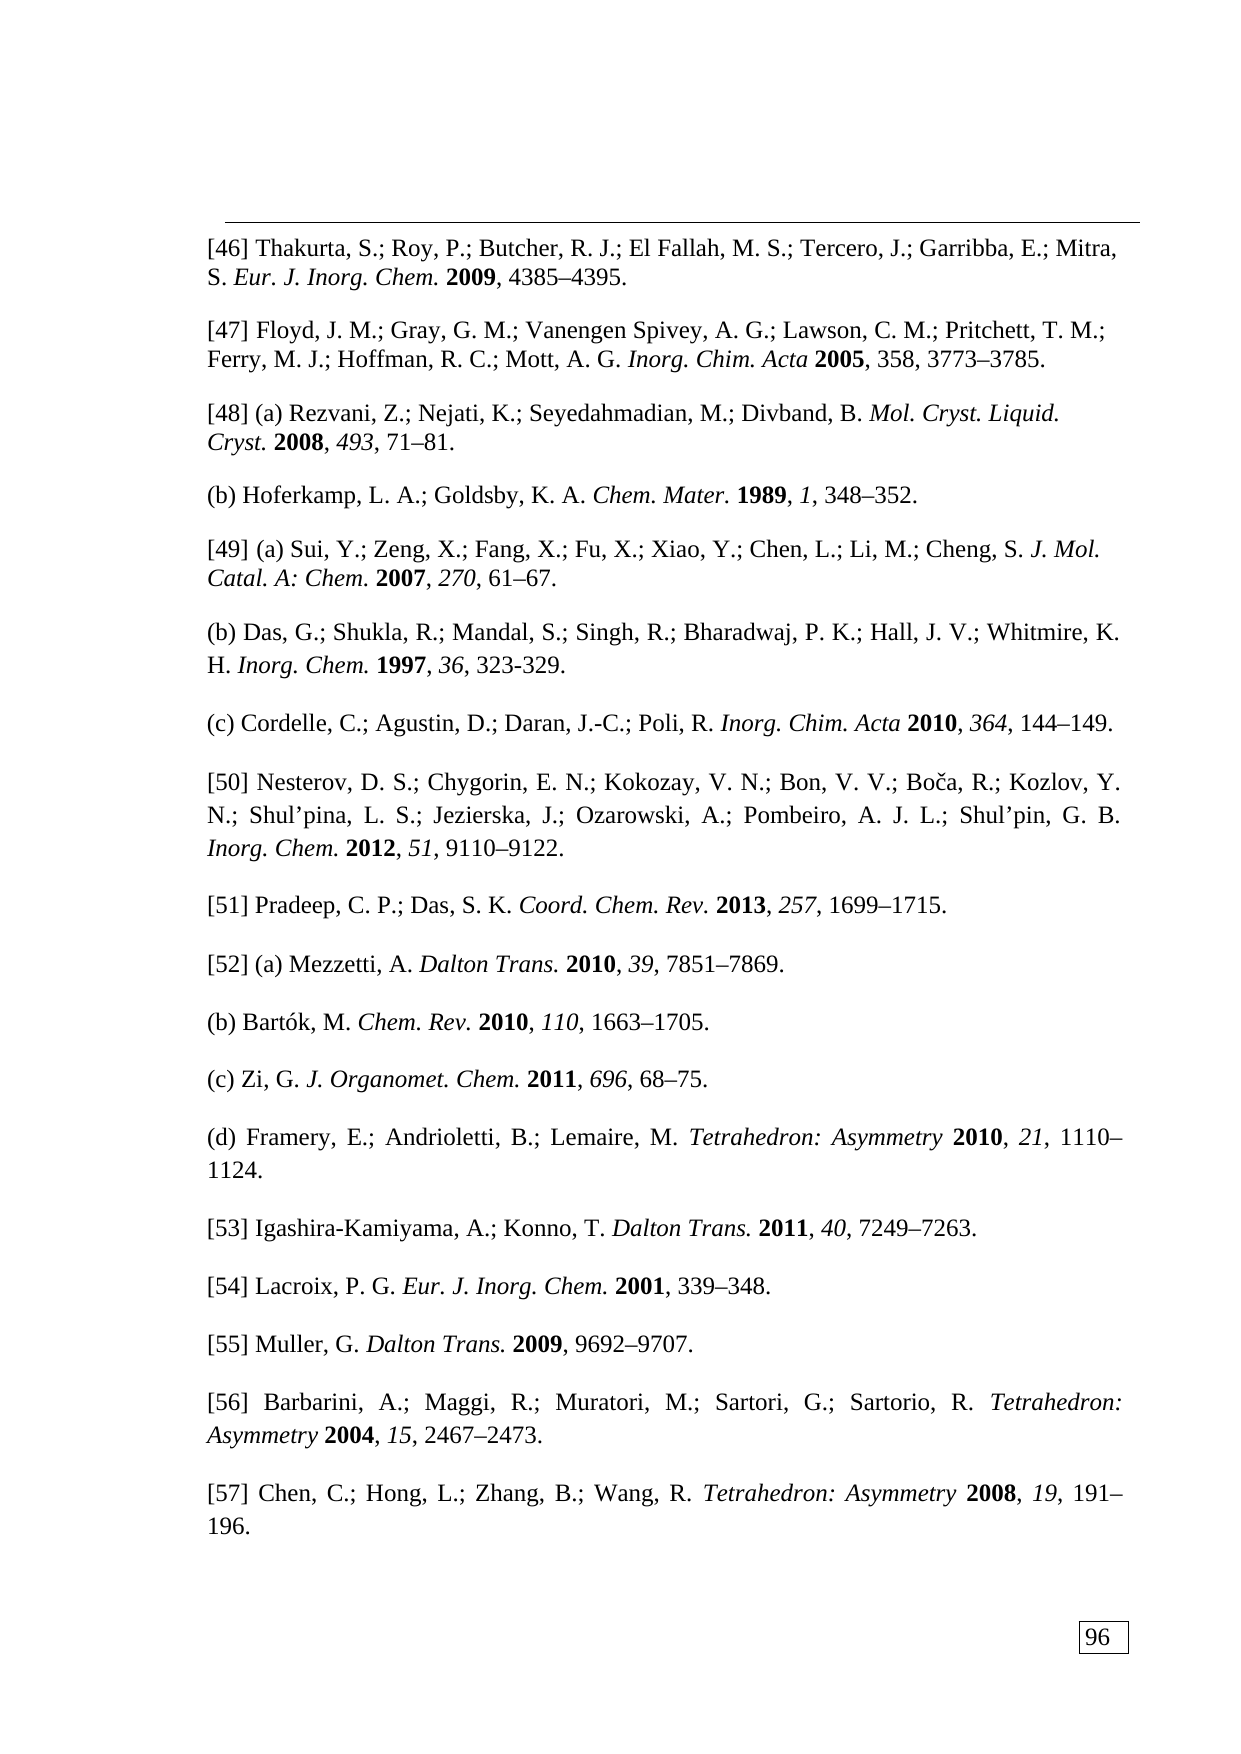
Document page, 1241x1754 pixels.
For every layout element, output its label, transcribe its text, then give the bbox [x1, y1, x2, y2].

list (a) Rezvani, Z.; Nejati, K.; Seyedahmadian, M.; Divband, B. Mol. Cryst. Liquid. Cryst. 2008, 493, 71–81. [207, 398, 1061, 456]
list Chen, C.; Hong, L.; Zhang, B.; Wang, R. Tetrahedron: Asymmetry 2008, 19, 191– 196. [207, 1478, 1123, 1540]
list Barbarini, A.; Maggi, R.; Muratori, M.; Sartori, G.; Sartorio, R. Tetrahedron: Asymmetry 2004, 15, 2467–2473. [207, 1387, 1123, 1449]
list Das, G.; Shukla, R.; Mandal, S.; Singh, R.; Bharadwaj, P. K.; Hall, J. V.; Whitmire, K. H. Inorg. Chem. 1997, 36, 323-329. [207, 617, 1122, 679]
list Thakurta, S.; Roy, P.; Butcher, R. J.; El Fallah, M. S.; Tercero, J.; Garribba, E.; Mitra, S. Eur. J. Inorg. Chem. 2009, 4385–4395. [207, 233, 1121, 290]
text [52] (a) Mezzetti, A. Dalton Trans. 2010, 39, 7851–7869. (b) Bartók, M. Chem. Rev. 2010, 110, 1663–1705. [207, 949, 786, 1035]
list Muller, G. Dalton Trans. 2009, 9692–9707. [207, 1329, 1148, 1358]
list (a) Sui, Y.; Zeng, X.; Fang, X.; Fu, X.; Xiao, Y.; Chen, L.; Li, M.; Cheng, S. J. Mol. Catal. A: Chem. 2007, 270, 61–67. [207, 534, 1122, 592]
list Framery, E.; Andrioletti, B.; Lemaire, M. Tetrahedron: Asymmetry 2010, 21, 1110– 1124. [207, 1122, 1122, 1184]
text (b) Hoferkamp, L. A.; Goldsby, K. A. Chem. Mater. 1989, 1, 348–352. [207, 481, 1148, 509]
list Lacroix, P. G. Eur. J. Inorg. Chem. 2001, 339–348. [207, 1271, 1148, 1300]
list Igashira-Kamiyama, A.; Konno, T. Dalton Trans. 2011, 40, 7249–7263. [207, 1213, 1148, 1242]
list Cordelle, C.; Agustin, D.; Daran, J.-C.; Poli, R. Inorg. Chim. Acta 2010, 364, 144–149. [207, 708, 1148, 737]
list Floyd, J. M.; Gray, G. M.; Vanengen Spivey, A. G.; Lawson, C. M.; Pritchett, T. M.; Ferry, M. J.; Hoffman, R. C.; Mott, A. G. Inorg. Chim. Acta 2005, 358, 3773–3785. [207, 315, 1122, 373]
list Nesterov, D. S.; Chygorin, E. N.; Kokozay, V. N.; Bon, V. V.; Boča, R.; Kozlov, Y. N.; Shul’pina, L. S.; Jezierska, J.; Ozarowski, A.; Pombeiro, A. J. L.; Shul’pin, G. B. Inorg. Chem. 2012, 51, 9110–9122. [207, 767, 1122, 861]
text [51] Pradeep, C. P.; Das, S. K. Coord. Chem. Rev. 2013, 257, 1699–1715. [207, 891, 1148, 919]
text (c) Zi, G. J. Organomet. Chem. 2011, 696, 68–75. [207, 1064, 1148, 1093]
